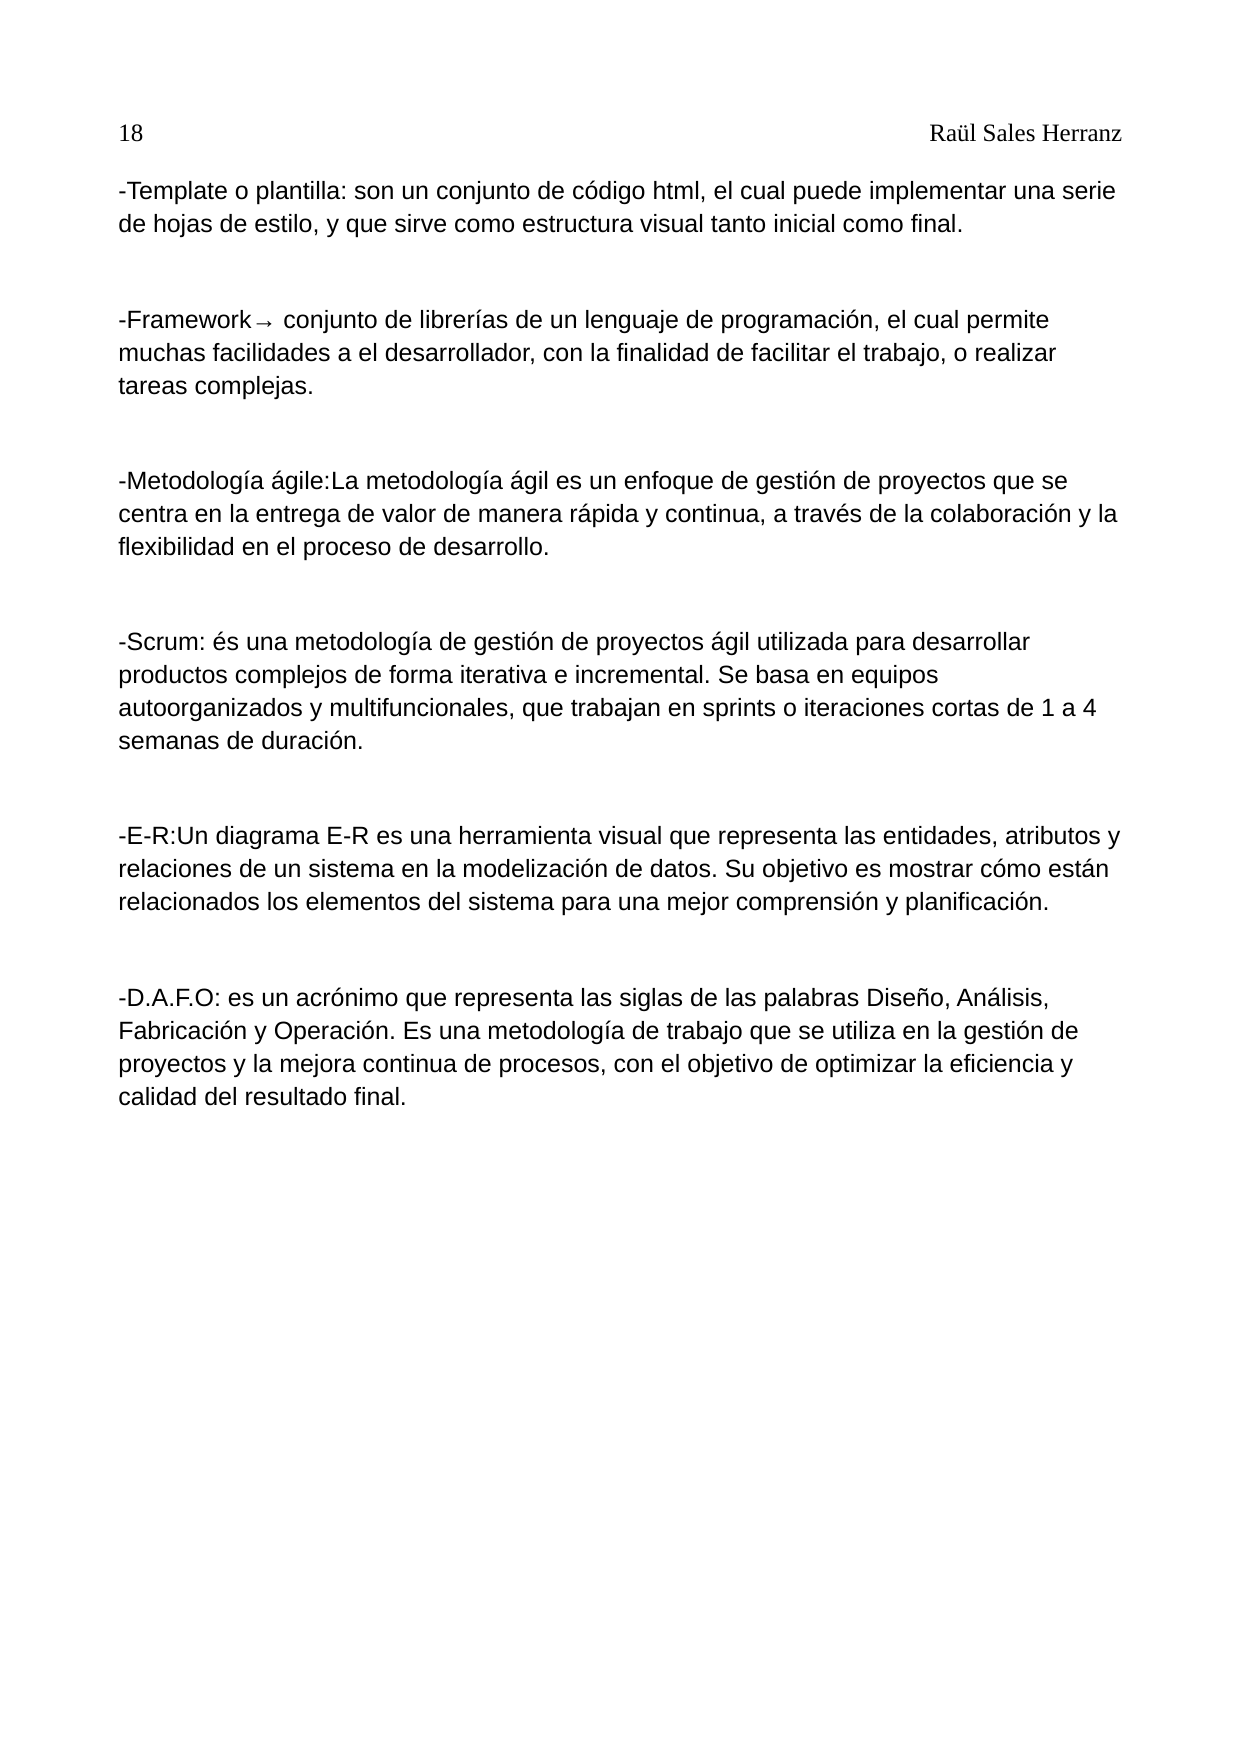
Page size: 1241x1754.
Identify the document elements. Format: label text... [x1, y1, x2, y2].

text -E-R:Un diagrama E-R es una herramienta visual que representa las entidades, atributos y relaciones de un sistema en la modelización de datos. Su objetivo es mostrar cómo están relacionados los elementos del sistema para una mejor comprensión y planificación. [118, 821, 1122, 916]
text -Scrum: és una metodología de gestión de proyectos ágil utilizada para desarrollar productos complejos de forma iterativa e incremental. Se basa en equipos autoorganizados y multifuncionales, que trabajan en sprints o iteraciones cortas de 1 a 4 semanas de duración. [118, 627, 1122, 755]
text -D.A.F.O: es un acrónimo que representa las siglas de las palabras Diseño, Análisis, Fabricación y Operación. Es una metodología de trabajo que se utiliza en la gestión de proyectos y la mejora continua de procesos, con el objetivo de optimizar la eficiencia y calidad del resultado final. [118, 983, 1122, 1110]
text -Framework→ conjunto de librerías de un lenguaje de programación, el cual permite muchas facilidades a el desarrollador, con la finalidad de facilitar el trabajo, o realizar tareas complejas. [118, 304, 1122, 399]
text -Metodología ágile:La metodología ágil es un enfoque de gestión de proyectos que se centra en la entrega de valor de manera rápida y continua, a través de la colaboración y la flexibilidad en el proceso de desarrollo. [118, 466, 1122, 561]
text -Template o plantilla: son un conjunto de código html, el cual puede implementar una serie de hojas de estilo, y que sirve como estructura visual tanto inicial como final. [118, 176, 1122, 238]
